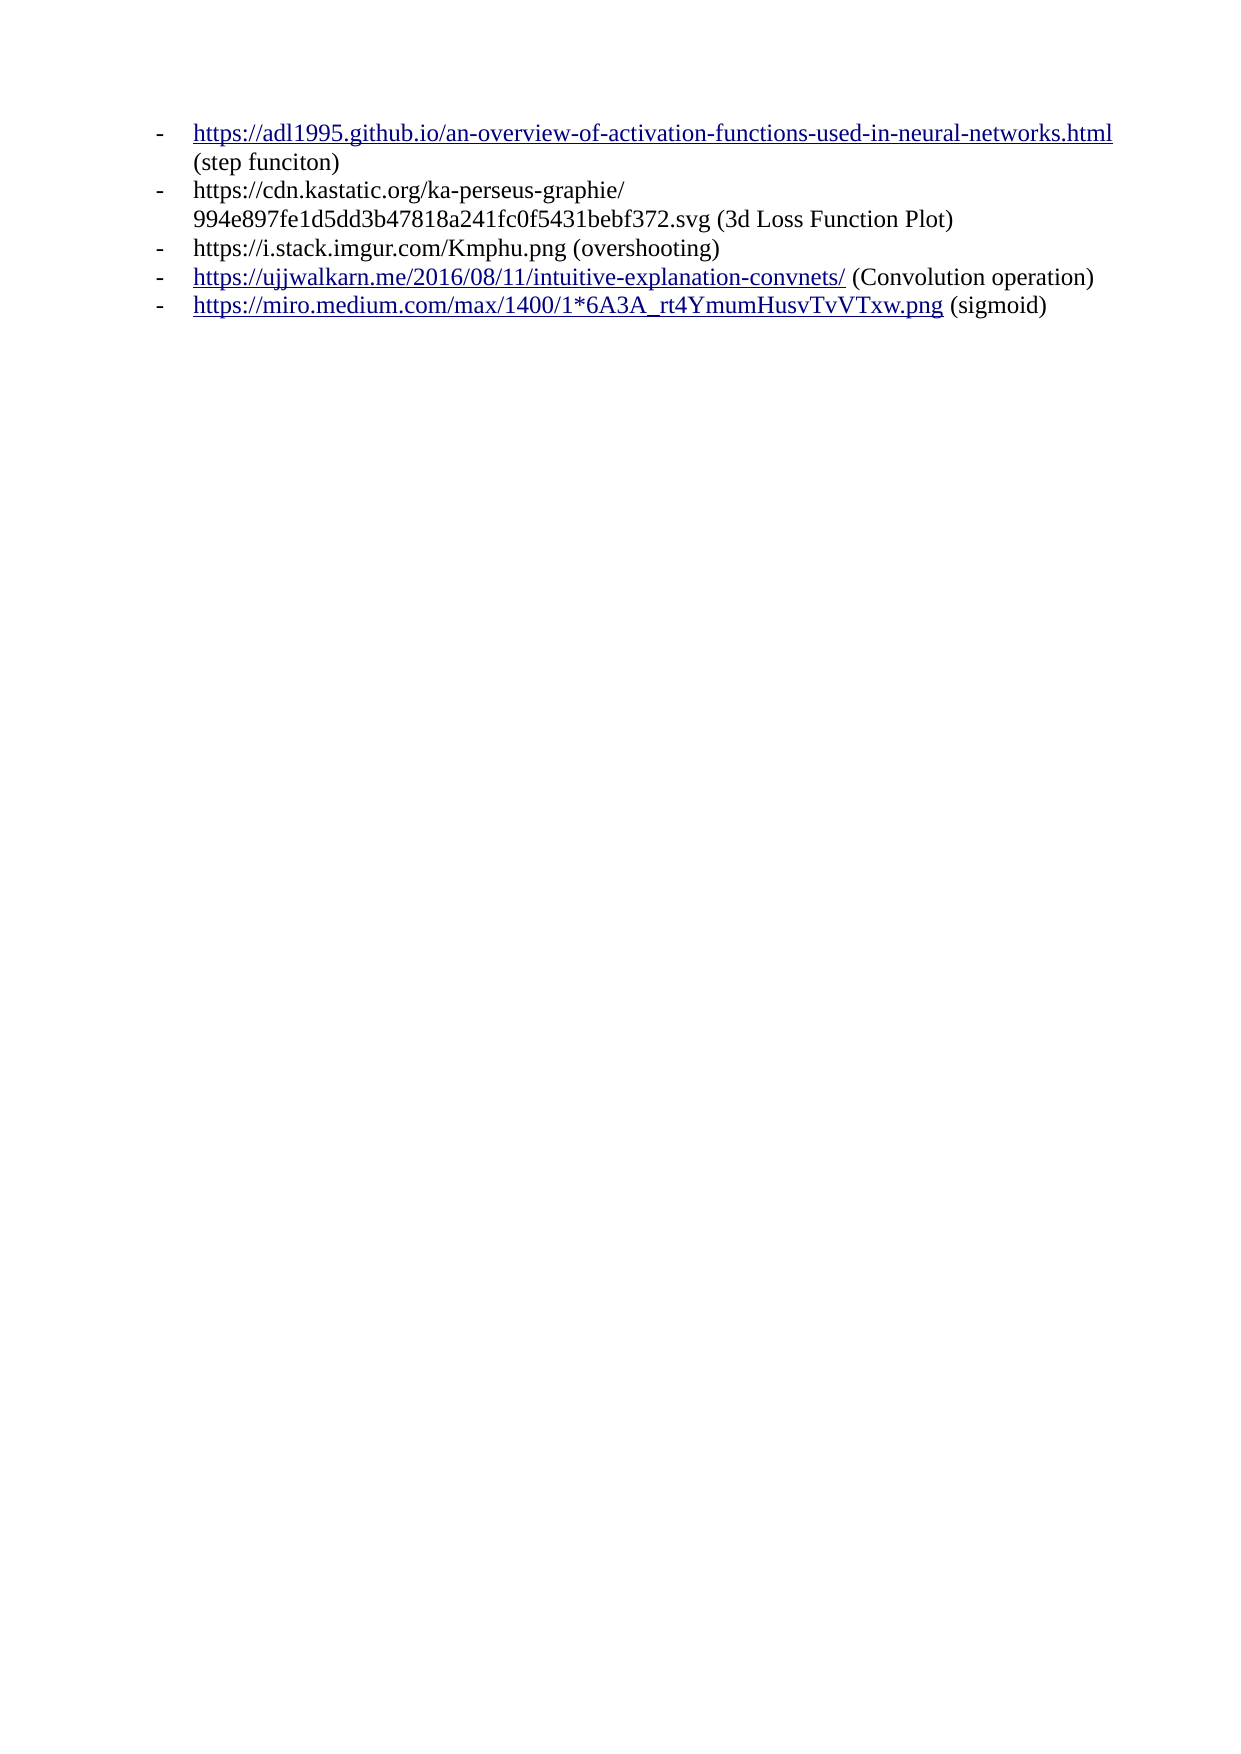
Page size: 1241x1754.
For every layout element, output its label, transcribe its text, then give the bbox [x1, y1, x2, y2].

list https://ujjwalkarn.me/2016/08/11/intuitive-explanation-convnets/ (Convolution operation) [156, 262, 1122, 291]
list https://i.stack.imgur.com/Kmphu.png (overshooting) [156, 233, 1122, 262]
list https://cdn.kastatic.org/ka-perseus-graphie/994e897fe1d5dd3b47818a241fc0f5431bebf372.svg (3d Loss Function Plot) [156, 176, 1122, 233]
list https://miro.medium.com/max/1400/1*6A3A_rt4YmumHusvTvVTxw.png (sigmoid) [156, 291, 1122, 319]
list https://adl1995.github.io/an-overview-of-activation-functions-used-in-neural-networks.html (step funciton) [156, 118, 1122, 176]
